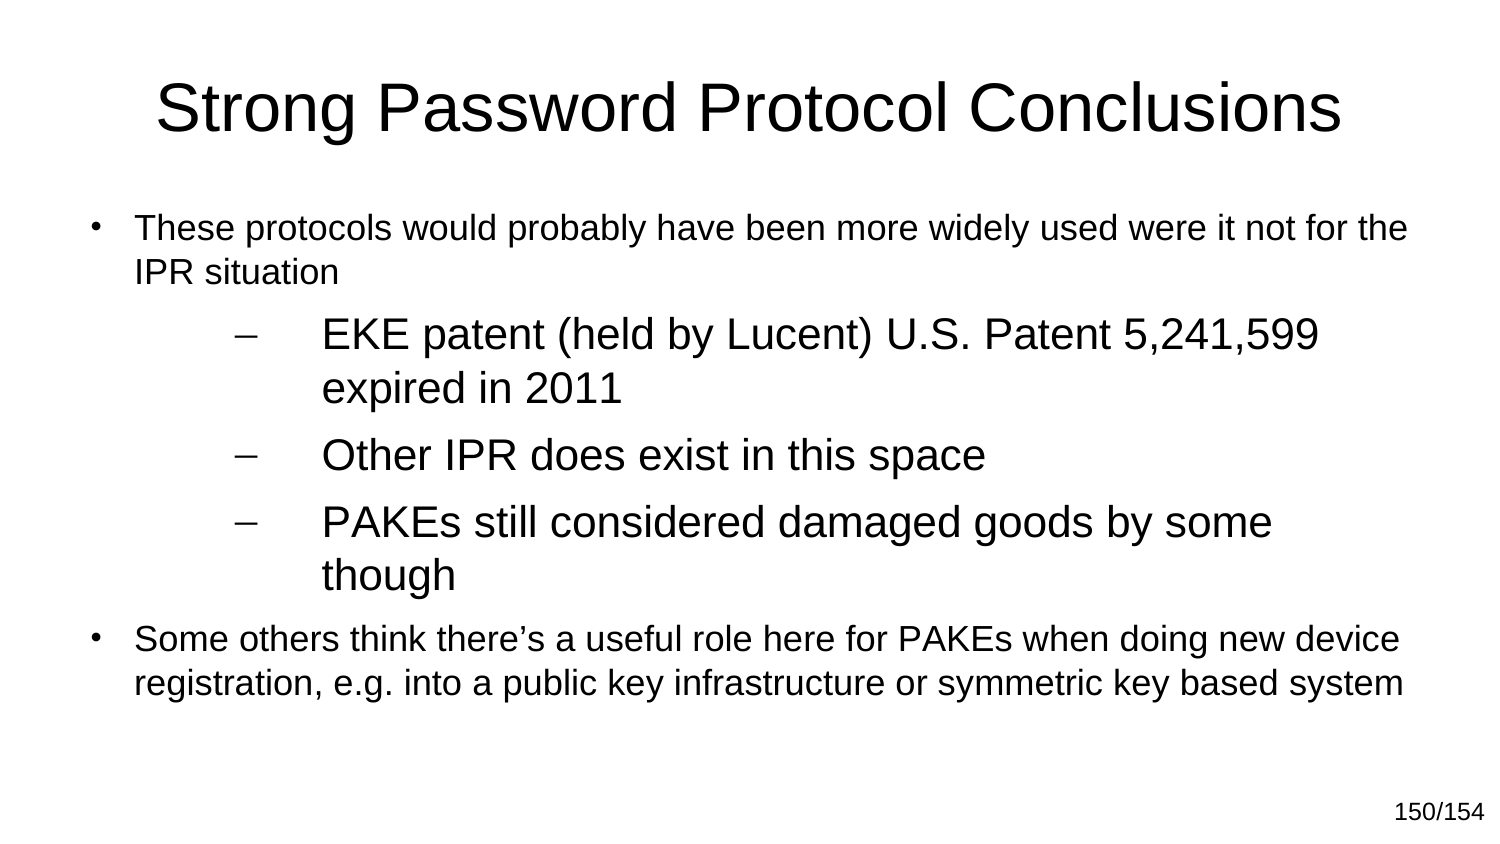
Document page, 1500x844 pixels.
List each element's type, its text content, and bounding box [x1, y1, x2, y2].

title Strong Password Protocol Conclusions [75, 15, 1426, 193]
list These protocols would probably have been more widely used were it not for the IPR situation EKE patent (held by Lucent) U.S. Patent 5,241,599 expired in 2011 Other IPR does exist in this space PAKEs still considered damaged goods by some though Some others think there’s a useful role here for PAKEs when doing new device registration, e.g. into a public key infrastructure or symmetric key based system [75, 196, 1426, 754]
